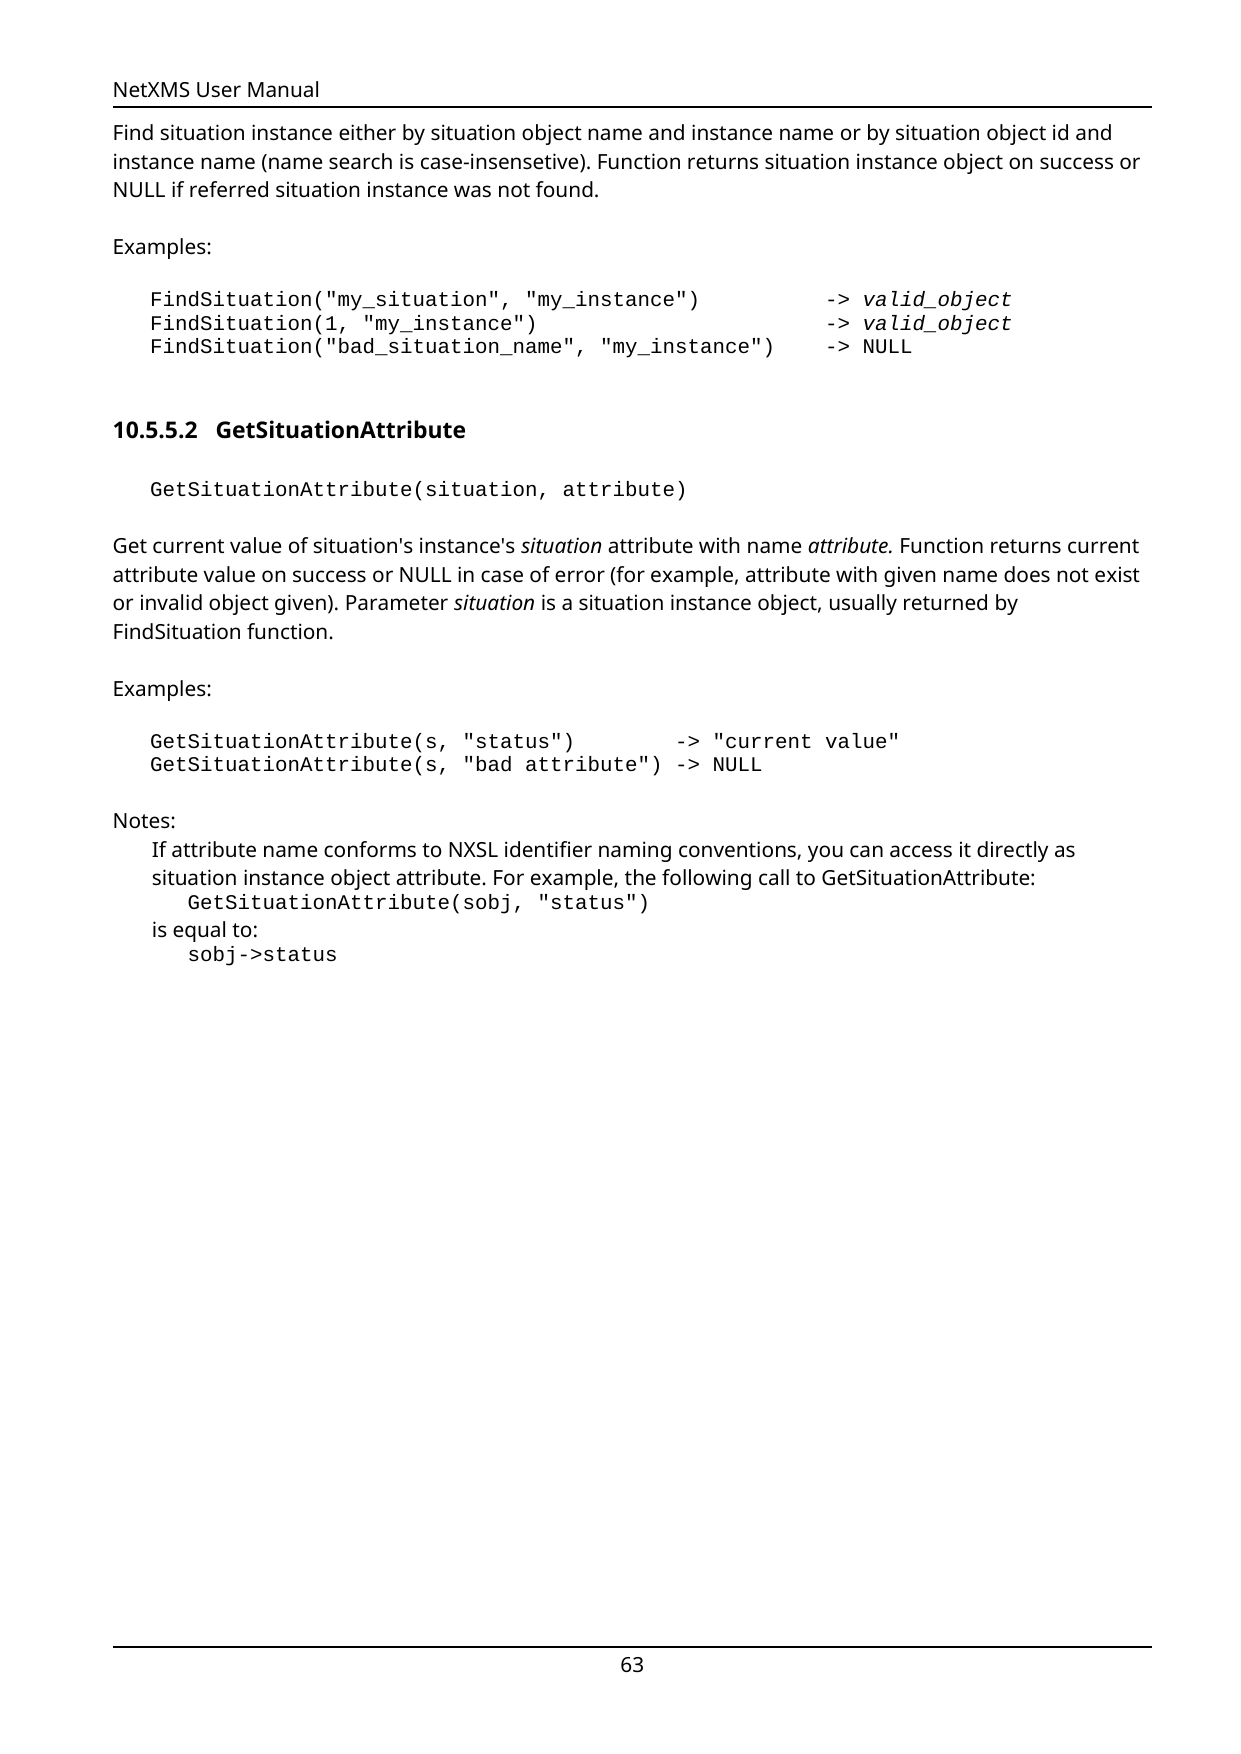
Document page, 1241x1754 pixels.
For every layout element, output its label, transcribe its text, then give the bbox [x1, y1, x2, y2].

text Notes: [112, 806, 1152, 835]
subtitle GetSituationAttribute [112, 413, 1152, 445]
text GetSituationAttribute(s, "bad attribute") -> NULL [150, 754, 1152, 778]
text Examples: [112, 674, 1152, 702]
text FindSituation("my_situation", "my_instance") -> valid_object [150, 289, 1152, 313]
text sobj->status [187, 944, 1152, 967]
text FindSituation("bad_situation_name", "my_instance") -> NULL [150, 336, 1152, 360]
text FindSituation(1, "my_instance") -> valid_object [150, 313, 1152, 336]
text Get current value of situation's instance's situation attribute with name attribute. Function returns current attribute value on success or NULL in case of error (for example, attribute with given name does not exist or invalid object given). Parameter situation is a situation instance object, usually returned by FindSituation function. [112, 532, 1152, 645]
text GetSituationAttribute(situation, attribute) [150, 479, 1152, 503]
text Find situation instance either by situation object name and instance name or by situation object id and instance name (name search is case-insensetive). Function returns situation instance object on success or NULL if referred situation instance was not found. [112, 118, 1152, 204]
text GetSituationAttribute(sobj, "status") [187, 892, 1152, 915]
text If attribute name conforms to NXSL identifier naming conventions, you can access it directly as situation instance object attribute. For example, the following call to GetSituationAttribute: [152, 835, 1152, 892]
text Examples: [112, 232, 1152, 261]
text is equal to: [152, 915, 1152, 944]
text GetSituationAttribute(s, "status") -> "current value" [150, 731, 1152, 754]
